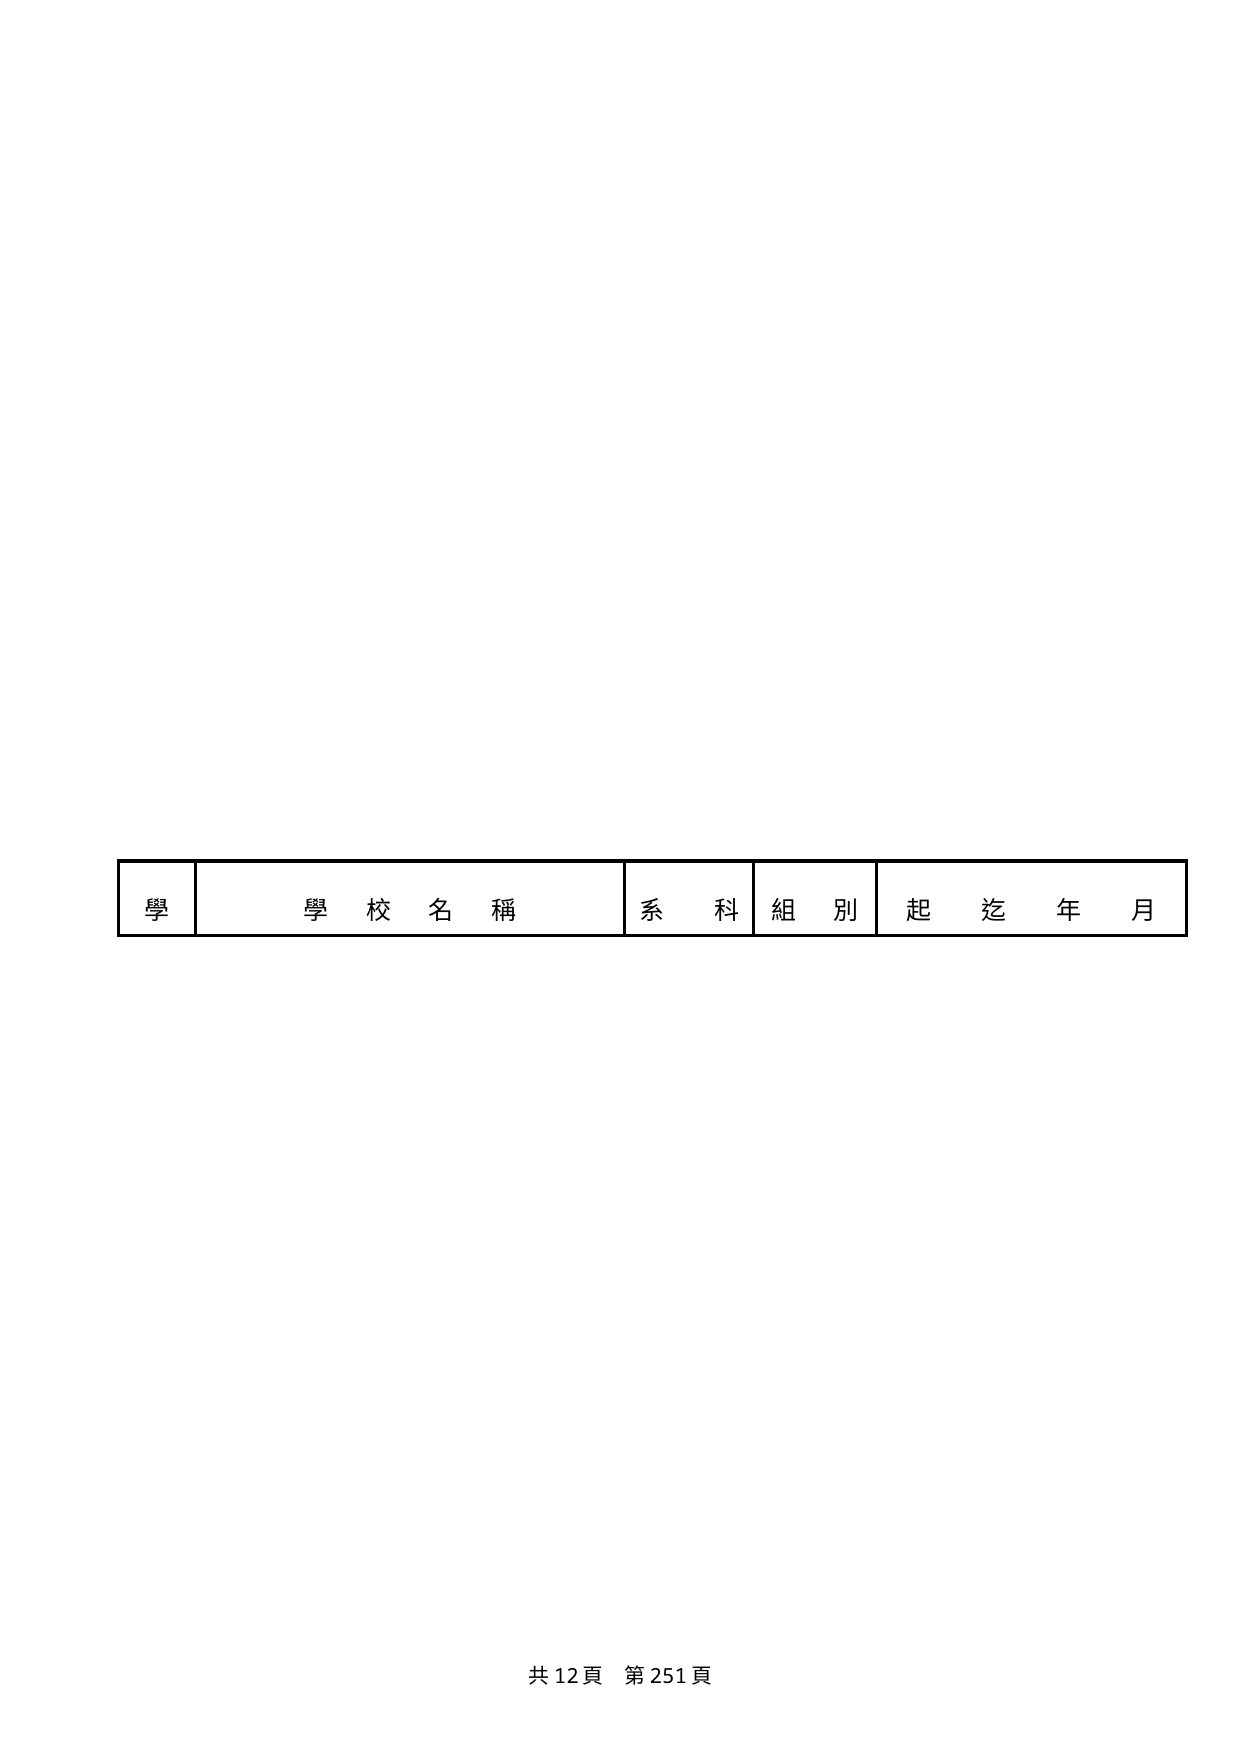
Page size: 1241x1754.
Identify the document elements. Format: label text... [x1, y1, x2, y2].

table_cell 組 別 [755, 863, 875, 934]
table_cell 學 [120, 863, 194, 934]
table_cell 學 校 名 稱 [197, 863, 623, 934]
table_cell 系 科 [626, 863, 752, 934]
table_cell 起 迄 年 月 [878, 863, 1185, 934]
